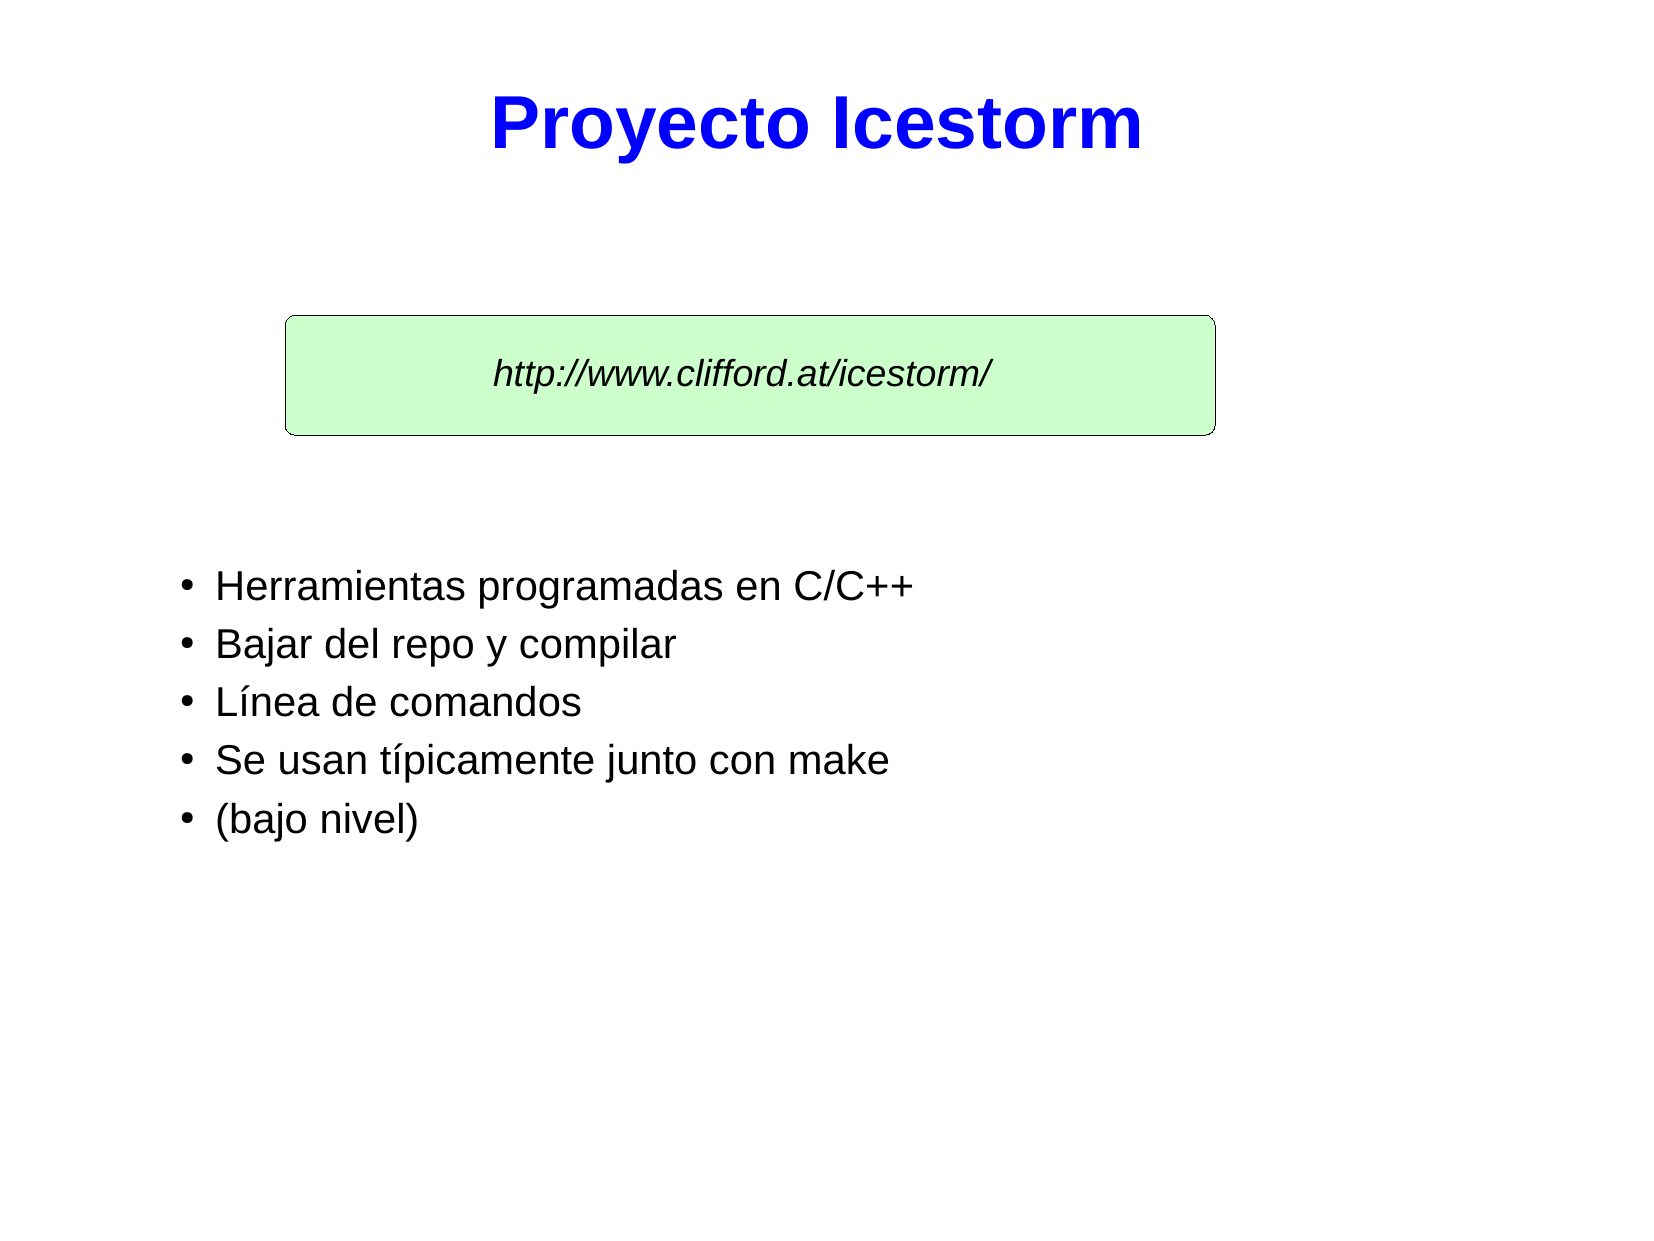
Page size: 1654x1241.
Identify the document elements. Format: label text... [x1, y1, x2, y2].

text_box Herramientas programadas en C/C++ Bajar del repo y compilar Línea de comandos Se usan típicamente junto con make (bajo nivel) [165, 555, 1066, 850]
text_box [285, 315, 1216, 436]
text_box Proyecto Icestorm [90, 73, 1546, 211]
text_box http://www.clifford.at/icestorm/ [478, 345, 1066, 421]
